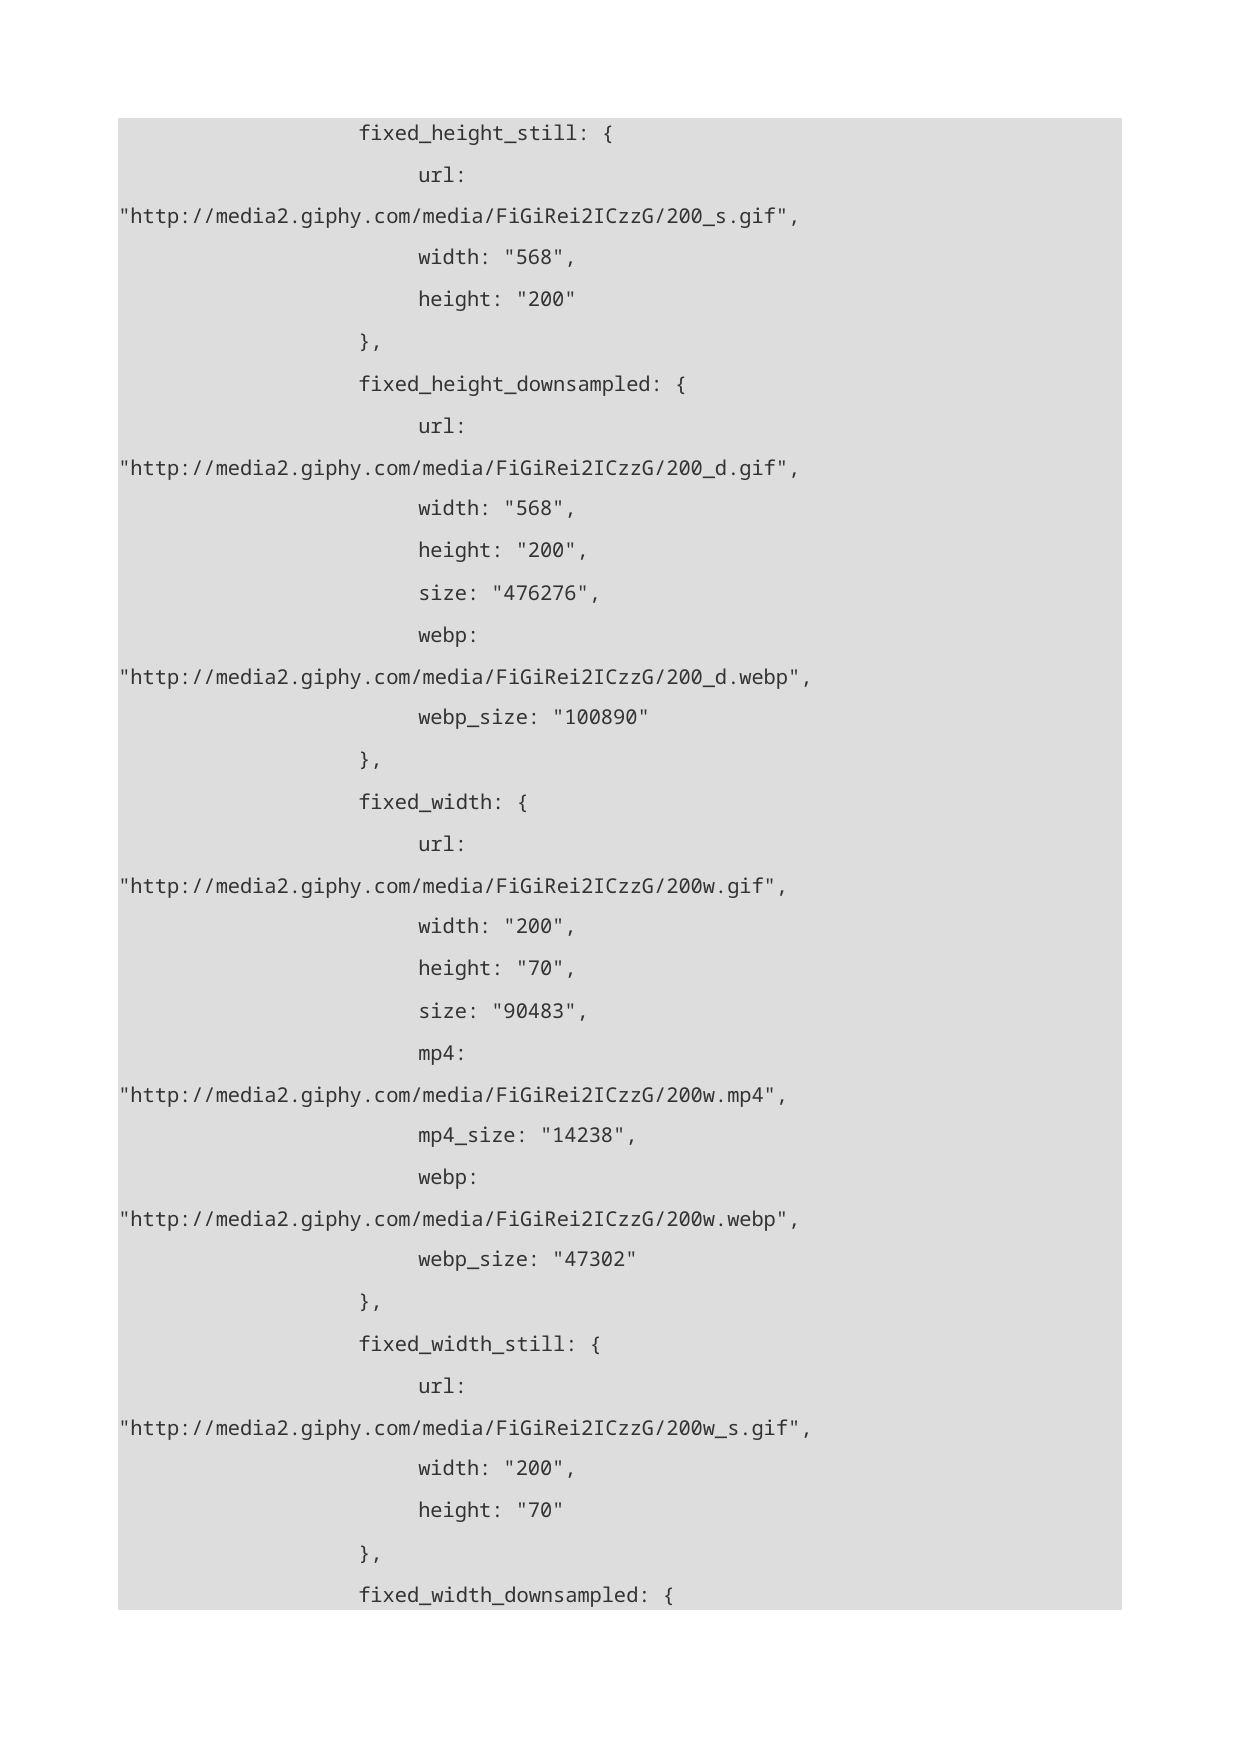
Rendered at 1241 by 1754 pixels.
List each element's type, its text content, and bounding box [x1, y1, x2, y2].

text }, [118, 327, 1122, 356]
text webp: "http://media2.giphy.com/media/FiGiRei2ICzzG/200w.webp", [118, 1163, 1122, 1232]
text fixed_height_downsampled: { [118, 369, 1122, 399]
text webp_size: "100890" [118, 703, 1122, 732]
text width: "568", [118, 242, 1122, 272]
text height: "200" [118, 285, 1122, 314]
text }, [118, 1287, 1122, 1316]
text url: "http://media2.giphy.com/media/FiGiRei2ICzzG/200_s.gif", [118, 161, 1122, 230]
text url: "http://media2.giphy.com/media/FiGiRei2ICzzG/200w_s.gif", [118, 1372, 1122, 1441]
text mp4_size: "14238", [118, 1121, 1122, 1150]
text }, [118, 1538, 1122, 1568]
text width: "200", [118, 912, 1122, 941]
text }, [118, 745, 1122, 774]
text width: "200", [118, 1454, 1122, 1483]
text mp4: "http://media2.giphy.com/media/FiGiRei2ICzzG/200w.mp4", [118, 1039, 1122, 1108]
text height: "70", [118, 954, 1122, 983]
text fixed_height_still: { [118, 118, 1122, 147]
text height: "200", [118, 536, 1122, 565]
text size: "476276", [118, 578, 1122, 608]
text url: "http://media2.giphy.com/media/FiGiRei2ICzzG/200_d.gif", [118, 412, 1122, 481]
text webp: "http://media2.giphy.com/media/FiGiRei2ICzzG/200_d.webp", [118, 621, 1122, 690]
text fixed_width_downsampled: { [118, 1581, 1122, 1610]
text webp_size: "47302" [118, 1245, 1122, 1274]
text size: "90483", [118, 996, 1122, 1026]
text width: "568", [118, 494, 1122, 523]
text url: "http://media2.giphy.com/media/FiGiRei2ICzzG/200w.gif", [118, 830, 1122, 899]
text height: "70" [118, 1496, 1122, 1525]
text fixed_width_still: { [118, 1329, 1122, 1359]
text fixed_width: { [118, 787, 1122, 817]
